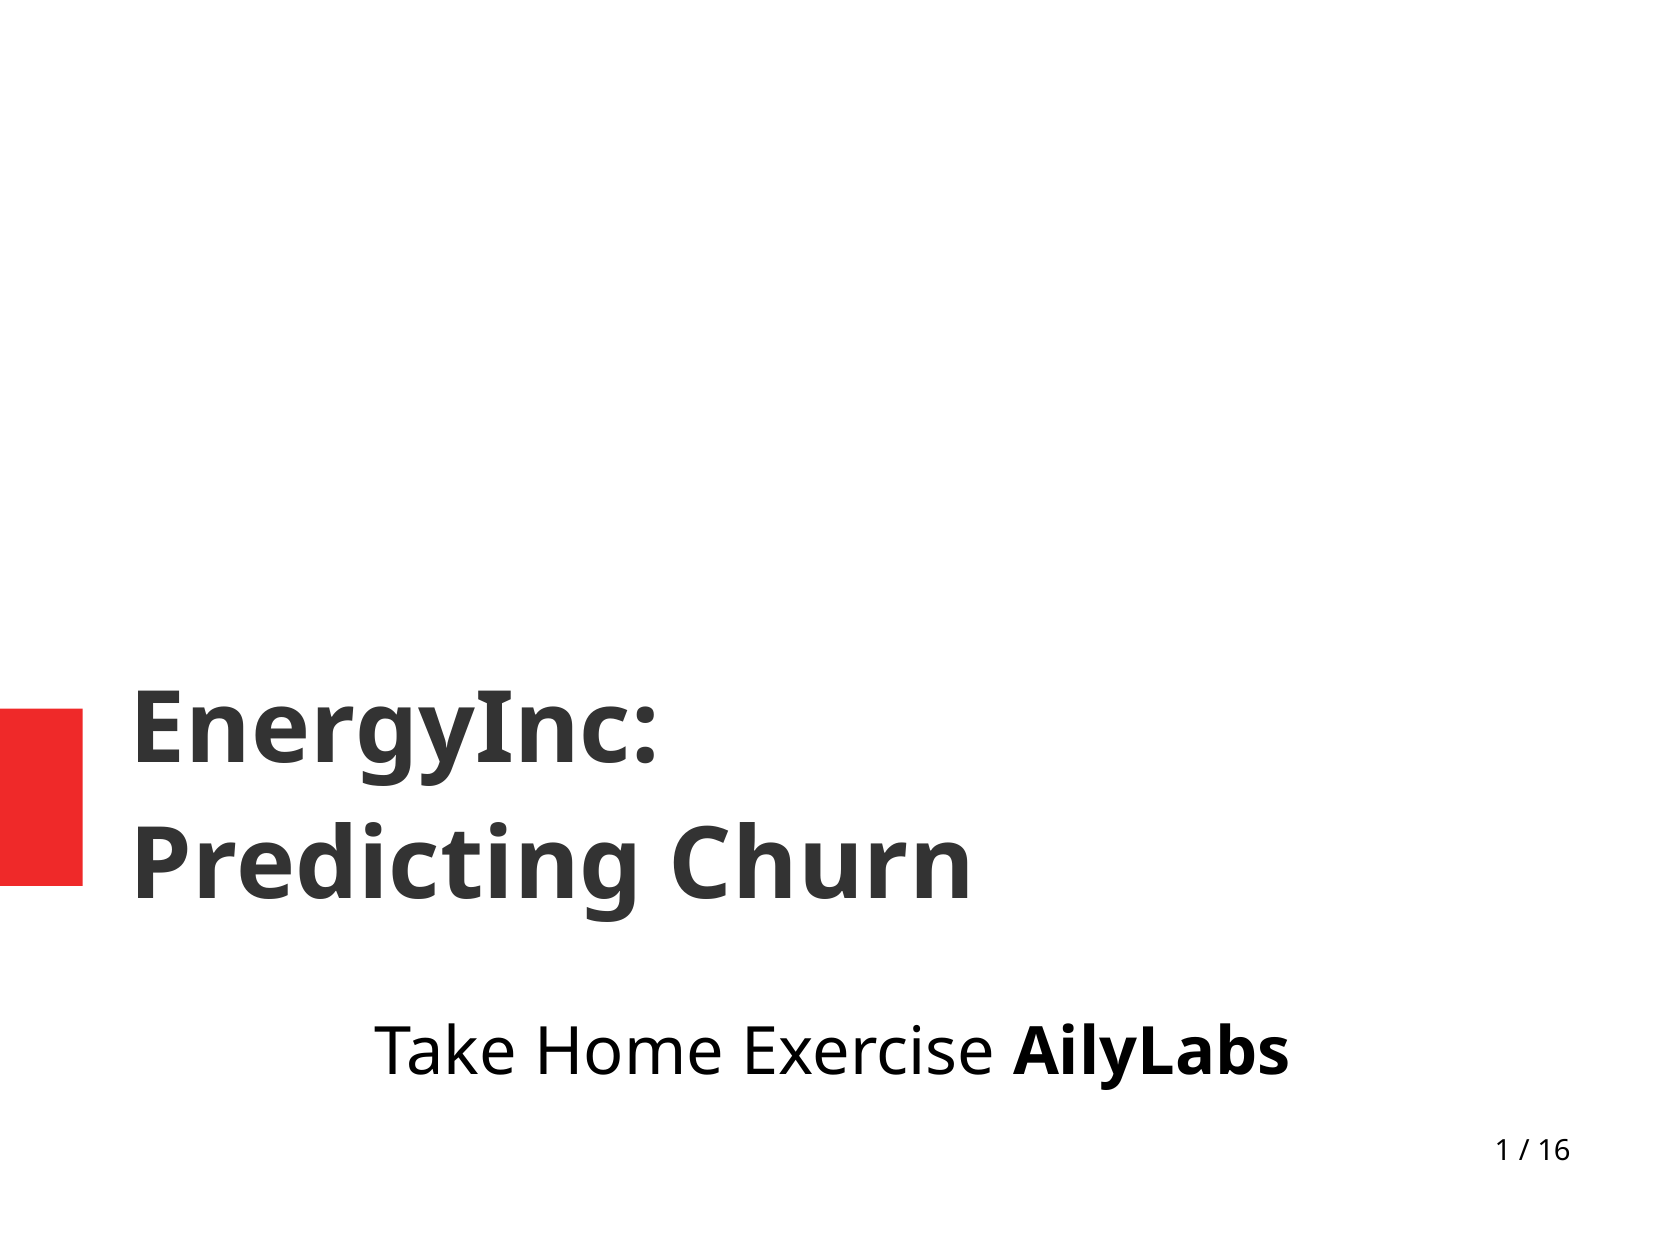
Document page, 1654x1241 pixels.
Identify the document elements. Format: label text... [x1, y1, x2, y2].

title EnergyInc: Predicting Churn [129, 655, 1536, 928]
subtitle Take Home Exercise AilyLabs [129, 968, 1536, 1130]
